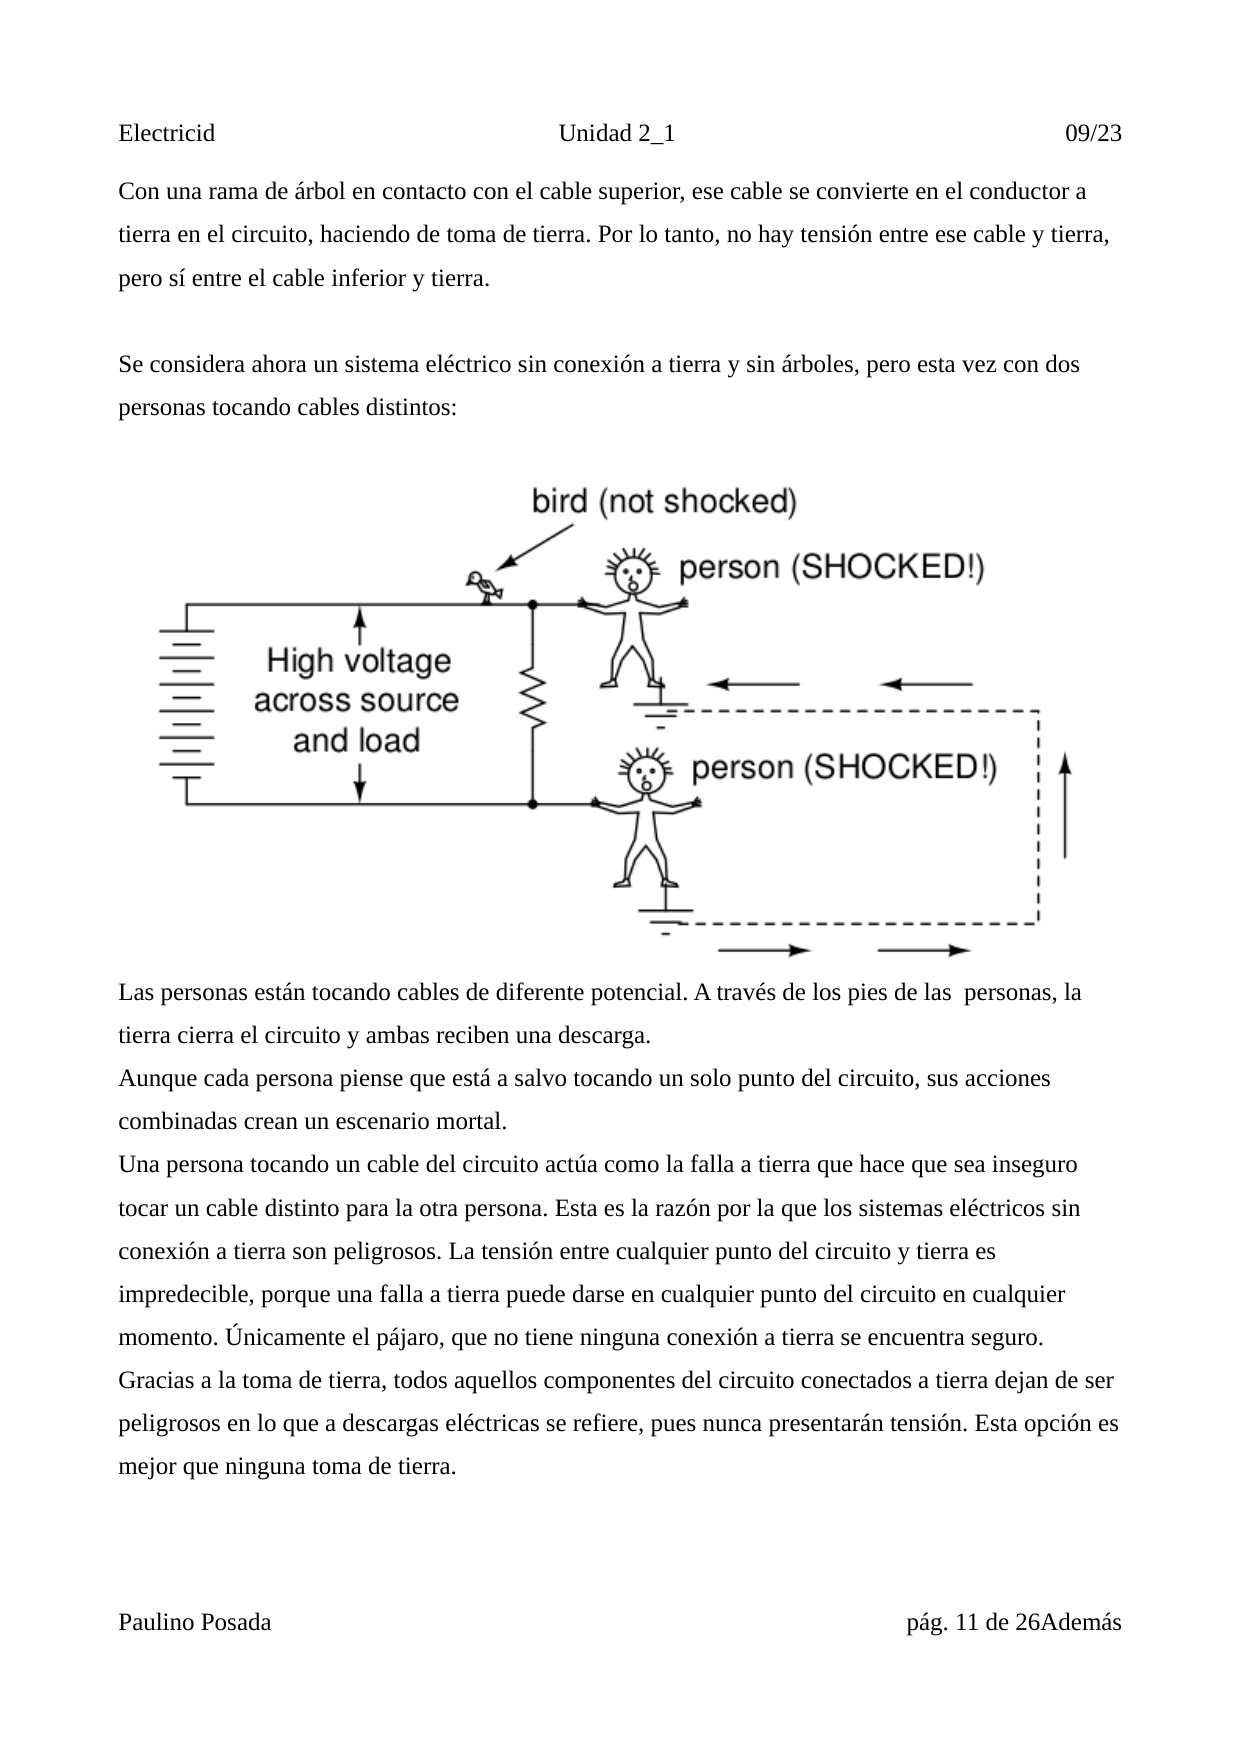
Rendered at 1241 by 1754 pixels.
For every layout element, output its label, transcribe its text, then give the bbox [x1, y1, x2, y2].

text Una persona tocando un cable del circuito actúa como la falla a tierra que hace que sea inseguro tocar un cable distinto para la otra persona. Esta es la razón por la que los sistemas eléctricos sin conexión a tierra son peligrosos. La tensión entre cualquier punto del circuito y tierra es impredecible, porque una falla a tierra puede darse en cualquier punto del circuito en cualquier momento. Únicamente el pájaro, que no tiene ninguna conexión a tierra se encuentra seguro. [118, 1149, 1122, 1351]
text Se considera ahora un sistema eléctrico sin conexión a tierra y sin árboles, pero esta vez con dos personas tocando cables distintos: [118, 349, 1122, 421]
text Las personas están tocando cables de diferente potencial. A través de los pies de las personas, la tierra cierra el circuito y ambas reciben una descarga. [118, 963, 1122, 1049]
picture [149, 478, 1091, 963]
text Aunque cada persona piense que está a salvo tocando un solo punto del circuito, sus acciones combinadas crean un escenario mortal. [118, 1063, 1122, 1135]
text Gracias a la toma de tierra, todos aquellos componentes del circuito conectados a tierra dejan de ser peligrosos en lo que a descargas eléctricas se refiere, pues nunca presentarán tensión. Esta opción es mejor que ninguna toma de tierra. [118, 1365, 1122, 1480]
text Con una rama de árbol en contacto con el cable superior, ese cable se convierte en el conductor a tierra en el circuito, haciendo de toma de tierra. Por lo tanto, no hay tensión entre ese cable y tierra, pero sí entre el cable inferior y tierra. [118, 176, 1122, 291]
